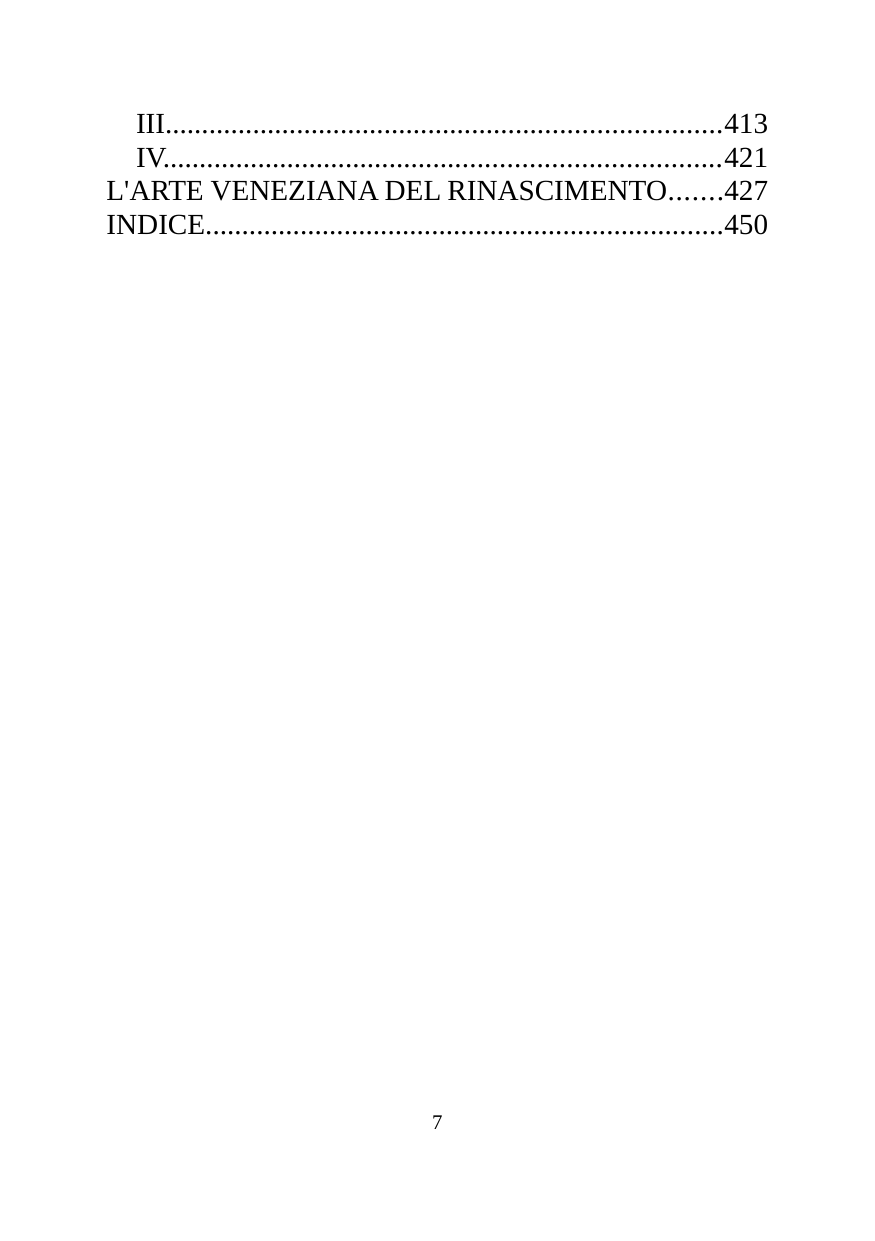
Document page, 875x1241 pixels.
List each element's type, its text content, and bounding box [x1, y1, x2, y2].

text IV. 421 [136, 140, 768, 173]
text III. 413 [136, 106, 768, 140]
text L'ARTE VENEZIANA DEL RINASCIMENTO 427 [106, 173, 768, 207]
text INDICE. 450 [106, 207, 768, 240]
